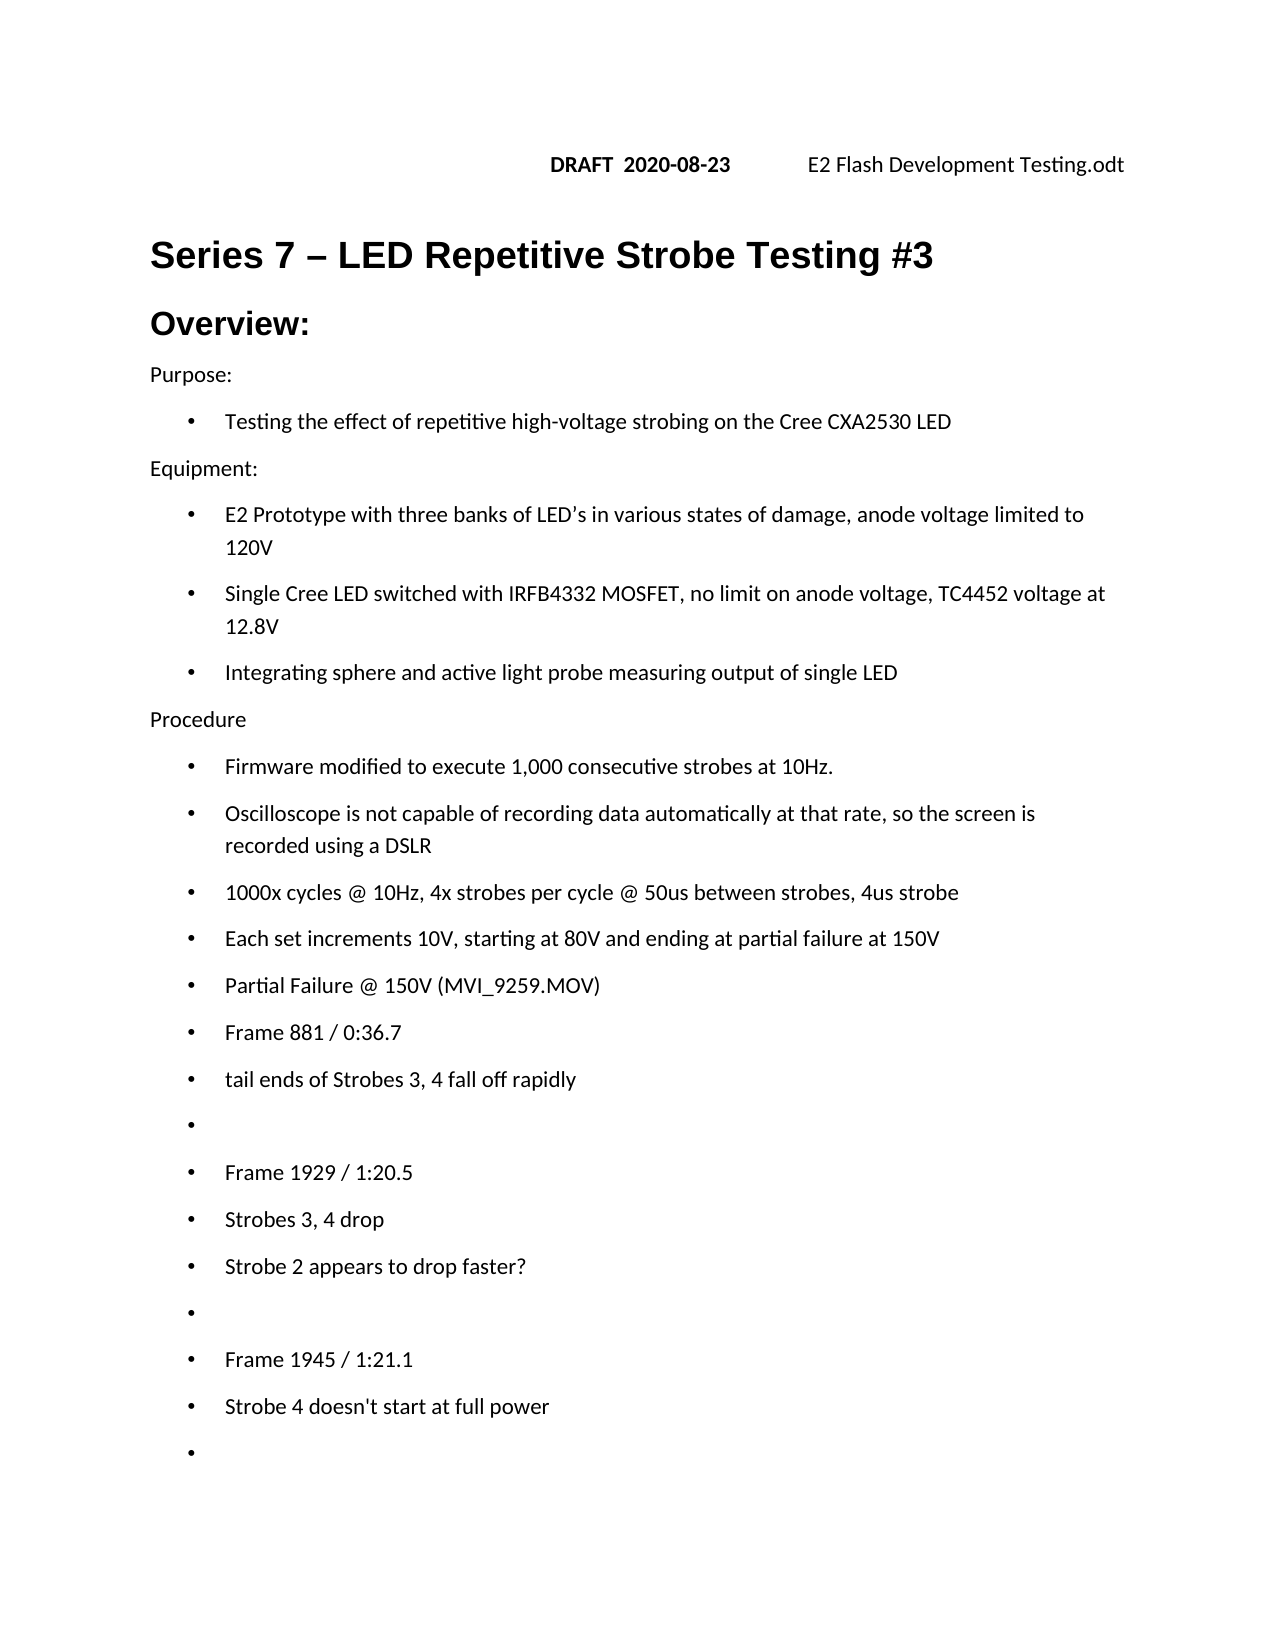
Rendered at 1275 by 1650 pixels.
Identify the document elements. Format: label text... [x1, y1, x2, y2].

list Firmware modified to execute 1,000 consecutive strobes at 10Hz. [187, 752, 1125, 780]
list Single Cree LED switched with IRFB4332 MOSFET, no limit on anode voltage, TC4452 voltage at 12.8V [187, 579, 1125, 640]
list Integrating sphere and active light probe measuring output of single LED [187, 658, 1125, 687]
list 1000x cycles @ 10Hz, 4x strobes per cycle @ 50us between strobes, 4us strobe [187, 878, 1125, 906]
list Frame 881 / 0:36.7 [187, 1018, 1125, 1046]
list Testing the effect of repetitive high-voltage strobing on the Cree CXA2530 LED [187, 407, 1125, 435]
subtitle Overview: [150, 303, 1125, 342]
list Strobe 2 appears to drop faster? [187, 1252, 1125, 1280]
list Frame 1929 / 1:20.5 [187, 1158, 1125, 1186]
list Strobes 3, 4 drop [187, 1205, 1125, 1233]
list Each set increments 10V, starting at 80V and ending at partial failure at 150V [187, 924, 1125, 953]
list Oscilloscope is not capable of recording data automatically at that rate, so the screen is recorded using a DSLR [187, 799, 1125, 859]
subtitle Series 7 – LED Repetitive Strobe Testing #3 [150, 232, 1125, 276]
list Frame 1945 / 1:21.1 [187, 1346, 1125, 1373]
text Procedure [150, 705, 1125, 733]
list E2 Prototype with three banks of LED’s in various states of damage, anode voltage limited to 120V [187, 501, 1125, 561]
text Equipment: [150, 454, 1125, 482]
list tail ends of Strobes 3, 4 fall off rapidly [187, 1065, 1125, 1093]
list Strobe 4 doesn't start at full power [187, 1392, 1125, 1420]
list Partial Failure @ 150V (MVI_9259.MOV) [187, 971, 1125, 999]
text Purpose: [150, 360, 1125, 388]
